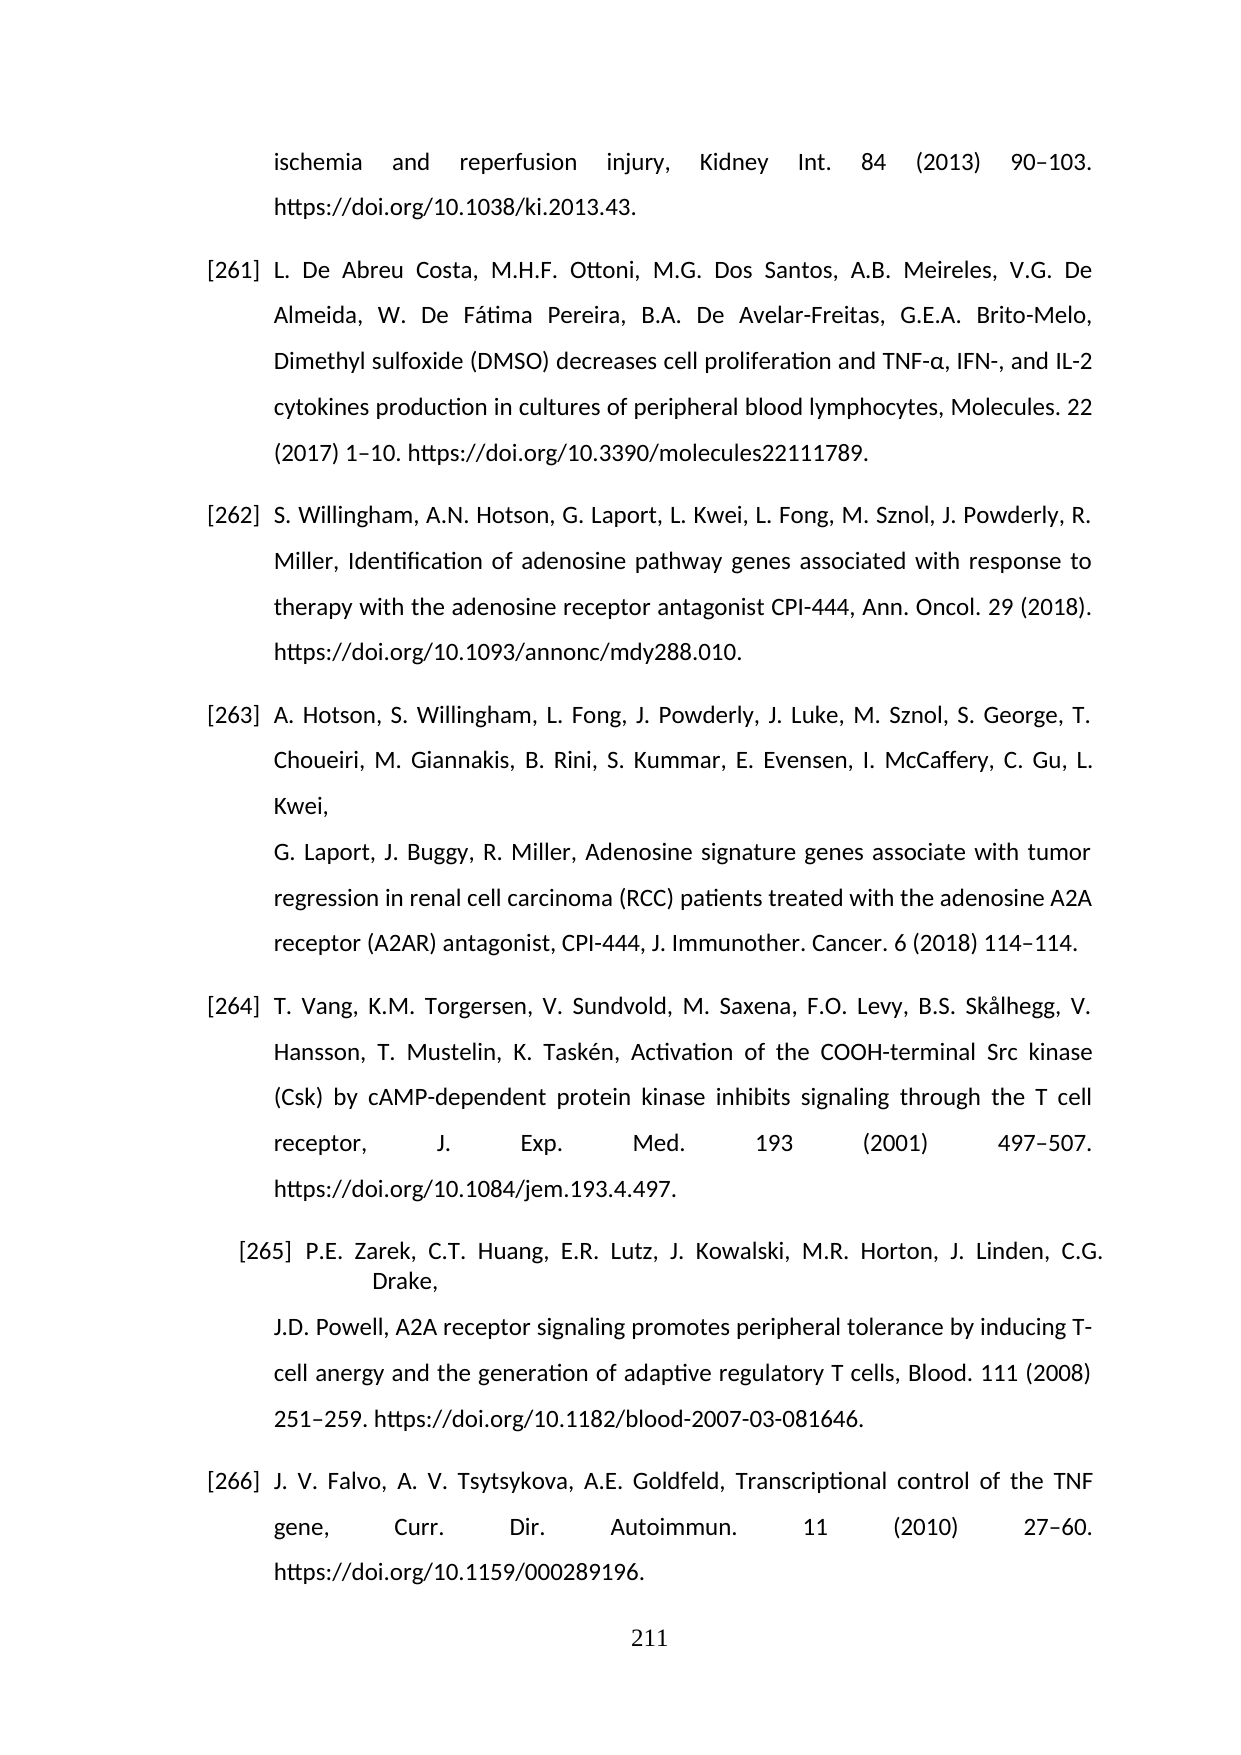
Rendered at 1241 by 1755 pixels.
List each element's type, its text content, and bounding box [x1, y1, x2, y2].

list J. V. Falvo, A. V. Tsytsykova, A.E. Goldfeld, Transcriptional control of the TNF gene, Curr. Dir. Autoimmun. 11 (2010) 27–60. https://doi.org/10.1159/000289196. [207, 1465, 1093, 1587]
text G. Laport, J. Buggy, R. Miller, Adenosine signature genes associate with tumor regression in renal cell carcinoma (RCC) patients treated with the adenosine A2A receptor (A2AR) antagonist, CPI-444, J. Immunother. Cancer. 6 (2018) 114–114. [273, 836, 1093, 958]
list P.E. Zarek, C.T. Huang, E.R. Lutz, J. Kowalski, M.R. Horton, J. Linden, C.G. Drake, [238, 1235, 1105, 1296]
list S. Willingham, A.N. Hotson, G. Laport, L. Kwei, L. Fong, M. Sznol, J. Powderly, R. Miller, Identification of adenosine pathway genes associated with response to therapy with the adenosine receptor antagonist CPI-444, Ann. Oncol. 29 (2018). https://doi.org/10.1093/annonc/mdy288.010. [207, 499, 1093, 667]
list T. Vang, K.M. Torgersen, V. Sundvold, M. Saxena, F.O. Levy, B.S. Skålhegg, V. Hansson, T. Mustelin, K. Taskén, Activation of the COOH-terminal Src kinase (Csk) by cAMP-dependent protein kinase inhibits signaling through the T cell receptor, J. Exp. Med. 193 (2001) 497–507. https://doi.org/10.1084/jem.193.4.497. [207, 990, 1093, 1203]
list L. De Abreu Costa, M.H.F. Ottoni, M.G. Dos Santos, A.B. Meireles, V.G. De Almeida, W. De Fátima Pereira, B.A. De Avelar-Freitas, G.E.A. Brito-Melo, Dimethyl sulfoxide (DMSO) decreases cell proliferation and TNF-α, IFN-, and IL-2 cytokines production in cultures of peripheral blood lymphocytes, Molecules. 22 (2017) 1–10. https://doi.org/10.3390/molecules22111789. [207, 254, 1094, 467]
list A. Hotson, S. Willingham, L. Fong, J. Powderly, J. Luke, M. Sznol, S. George, T. Choueiri, M. Giannakis, B. Rini, S. Kummar, E. Evensen, I. McCaffery, C. Gu, L. Kwei, [207, 699, 1093, 821]
text ischemia and reperfusion injury, Kidney Int. 84 (2013) 90–103. https://doi.org/10.1038/ki.2013.43. [273, 146, 1094, 222]
text J.D. Powell, A2A receptor signaling promotes peripheral tolerance by inducing T- cell anergy and the generation of adaptive regulatory T cells, Blood. 111 (2008) 251–259. https://doi.org/10.1182/blood-2007-03-081646. [273, 1311, 1093, 1433]
